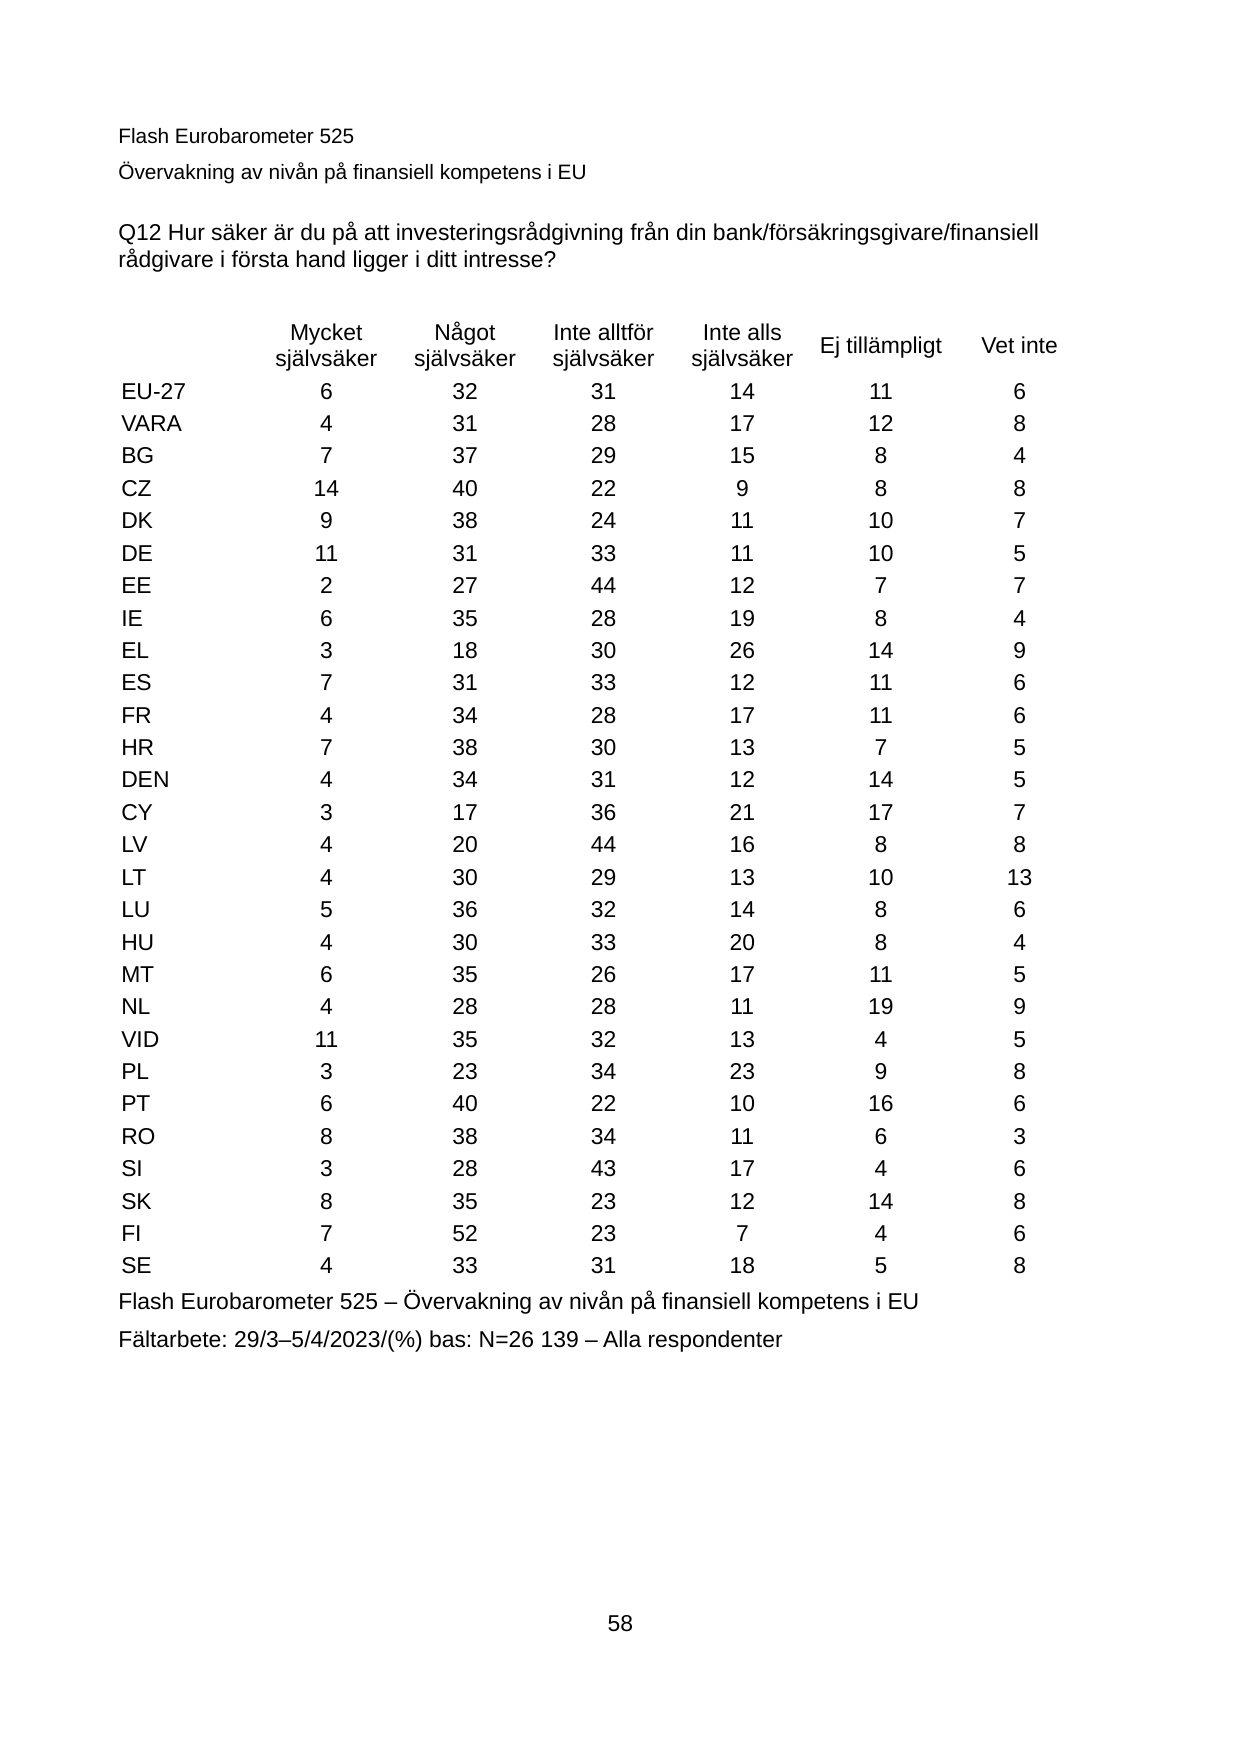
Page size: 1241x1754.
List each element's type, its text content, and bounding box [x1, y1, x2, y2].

table_cell 4 [257, 990, 395, 1023]
table_cell 28 [534, 601, 673, 634]
table_header [118, 316, 257, 375]
table_cell 14 [811, 764, 950, 796]
table_cell DEN [118, 764, 257, 796]
table_cell 7 [811, 569, 950, 601]
table_cell 6 [950, 893, 1089, 925]
table_cell 9 [257, 504, 395, 537]
table_cell 6 [257, 958, 395, 990]
table_cell 6 [257, 375, 395, 407]
table_cell 8 [950, 1249, 1089, 1282]
table_cell 14 [257, 472, 395, 504]
table_header Mycket självsäker [257, 316, 395, 375]
table_cell RO [118, 1120, 257, 1152]
table_cell 33 [534, 666, 673, 699]
table_cell 3 [257, 796, 395, 828]
table_cell 36 [395, 893, 534, 925]
table_cell 8 [811, 601, 950, 634]
table_cell 11 [673, 990, 811, 1023]
table_cell 11 [811, 699, 950, 731]
table_cell LV [118, 828, 257, 861]
table_cell 11 [673, 537, 811, 569]
table_cell 7 [673, 1217, 811, 1249]
table_cell 6 [950, 375, 1089, 407]
table_cell 16 [811, 1088, 950, 1120]
table_cell SI [118, 1152, 257, 1184]
table_cell 21 [673, 796, 811, 828]
table_cell 9 [673, 472, 811, 504]
table_cell 7 [257, 440, 395, 472]
table_cell 7 [257, 1217, 395, 1249]
table_cell 6 [950, 699, 1089, 731]
table_cell 16 [673, 828, 811, 861]
table_cell 28 [395, 990, 534, 1023]
text Q12 Hur säker är du på att investeringsrådgivning från din bank/försäkringsgivare/finansiell rådgivare i första hand ligger i ditt intresse? [118, 219, 1122, 272]
table_cell 11 [811, 958, 950, 990]
table_cell CZ [118, 472, 257, 504]
table_cell 14 [673, 893, 811, 925]
table_cell 17 [673, 699, 811, 731]
table_cell 28 [534, 407, 673, 439]
table_cell 7 [811, 731, 950, 763]
table_cell 5 [950, 537, 1089, 569]
table_cell 11 [673, 504, 811, 537]
table_cell VID [118, 1023, 257, 1055]
table_cell 36 [534, 796, 673, 828]
table_cell 23 [395, 1055, 534, 1087]
table_cell 4 [257, 1249, 395, 1282]
table_cell 35 [395, 1185, 534, 1217]
table_cell 15 [673, 440, 811, 472]
table_cell 11 [811, 666, 950, 699]
table_cell 3 [257, 1055, 395, 1087]
table_cell VARA [118, 407, 257, 439]
table_cell 40 [395, 1088, 534, 1120]
table_cell 44 [534, 569, 673, 601]
table_cell 8 [950, 1055, 1089, 1087]
table_cell 8 [950, 828, 1089, 861]
table_cell 5 [950, 1023, 1089, 1055]
table_cell 8 [257, 1185, 395, 1217]
table_cell 10 [811, 537, 950, 569]
table_cell 17 [673, 958, 811, 990]
table_cell 17 [811, 796, 950, 828]
table_cell MT [118, 958, 257, 990]
table_cell 9 [950, 990, 1089, 1023]
table_cell 29 [534, 861, 673, 893]
table_cell 19 [811, 990, 950, 1023]
table_cell CY [118, 796, 257, 828]
table_cell 8 [811, 828, 950, 861]
table_cell 17 [673, 1152, 811, 1184]
table_header Något självsäker [395, 316, 534, 375]
table_cell 11 [673, 1120, 811, 1152]
table_cell 31 [395, 407, 534, 439]
table_cell 35 [395, 1023, 534, 1055]
table_cell 20 [395, 828, 534, 861]
table_header Inte alltför självsäker [534, 316, 673, 375]
table_cell DK [118, 504, 257, 537]
table_cell 7 [257, 731, 395, 763]
table_cell 23 [534, 1217, 673, 1249]
table_cell HR [118, 731, 257, 763]
table_cell 12 [811, 407, 950, 439]
table_cell 27 [395, 569, 534, 601]
table_cell 32 [534, 893, 673, 925]
table_cell 18 [395, 634, 534, 666]
table_cell PL [118, 1055, 257, 1087]
table_cell FR [118, 699, 257, 731]
text Fältarbete: 29/3–5/4/2023/(%) bas: N=26 139 – Alla respondenter [118, 1326, 1122, 1352]
table_cell 7 [950, 504, 1089, 537]
table_cell SK [118, 1185, 257, 1217]
table_cell DE [118, 537, 257, 569]
table_cell 18 [673, 1249, 811, 1282]
table_cell LT [118, 861, 257, 893]
table_cell ES [118, 666, 257, 699]
table_cell 35 [395, 958, 534, 990]
table_cell 6 [811, 1120, 950, 1152]
table_cell 6 [950, 1088, 1089, 1120]
table_cell 5 [950, 958, 1089, 990]
table_cell 26 [673, 634, 811, 666]
table_cell EU-27 [118, 375, 257, 407]
table_cell 5 [950, 764, 1089, 796]
table_cell 22 [534, 1088, 673, 1120]
table_cell 44 [534, 828, 673, 861]
table_cell 12 [673, 666, 811, 699]
table_cell EL [118, 634, 257, 666]
table_cell NL [118, 990, 257, 1023]
table_cell 13 [673, 1023, 811, 1055]
table_cell 30 [534, 634, 673, 666]
table_cell 24 [534, 504, 673, 537]
table_cell 9 [950, 634, 1089, 666]
table_cell 4 [257, 764, 395, 796]
table_cell 30 [395, 925, 534, 958]
table_cell 30 [534, 731, 673, 763]
table_cell 23 [673, 1055, 811, 1087]
table_header Ej tillämpligt [811, 316, 950, 375]
table_cell 11 [811, 375, 950, 407]
table_cell 8 [811, 440, 950, 472]
table_cell HU [118, 925, 257, 958]
table_cell 20 [673, 925, 811, 958]
table_cell 3 [257, 1152, 395, 1184]
table_cell 8 [950, 407, 1089, 439]
table_cell 14 [811, 1185, 950, 1217]
table_cell 4 [811, 1217, 950, 1249]
table_cell 12 [673, 569, 811, 601]
table_cell 22 [534, 472, 673, 504]
table_cell 31 [395, 537, 534, 569]
table_cell 8 [950, 1185, 1089, 1217]
table_cell 38 [395, 504, 534, 537]
table_cell 3 [257, 634, 395, 666]
table_cell 4 [257, 699, 395, 731]
table_cell 8 [950, 472, 1089, 504]
table_cell 13 [673, 861, 811, 893]
table_cell EE [118, 569, 257, 601]
text Flash Eurobarometer 525 – Övervakning av nivån på finansiell kompetens i EU [118, 1288, 1122, 1314]
table_cell 4 [257, 925, 395, 958]
table_cell LU [118, 893, 257, 925]
table_cell 6 [950, 666, 1089, 699]
table_cell 32 [395, 375, 534, 407]
table_cell 4 [257, 407, 395, 439]
table_cell 34 [395, 764, 534, 796]
table_cell 30 [395, 861, 534, 893]
table_cell 5 [950, 731, 1089, 763]
table_cell 33 [534, 537, 673, 569]
table_cell 10 [673, 1088, 811, 1120]
table_cell 6 [257, 1088, 395, 1120]
table_header Vet inte [950, 316, 1089, 375]
table_cell 4 [257, 828, 395, 861]
table_cell 17 [673, 407, 811, 439]
table_cell 3 [950, 1120, 1089, 1152]
table_cell BG [118, 440, 257, 472]
table_cell 19 [673, 601, 811, 634]
table_cell 31 [395, 666, 534, 699]
table_cell 32 [534, 1023, 673, 1055]
table_cell 33 [534, 925, 673, 958]
table_cell 10 [811, 504, 950, 537]
table_header Inte alls självsäker [673, 316, 811, 375]
table_cell PT [118, 1088, 257, 1120]
table_cell 29 [534, 440, 673, 472]
table_cell 12 [673, 764, 811, 796]
table_cell 7 [257, 666, 395, 699]
table_cell 8 [811, 472, 950, 504]
table_cell 4 [257, 861, 395, 893]
table_cell 14 [811, 634, 950, 666]
table_cell SE [118, 1249, 257, 1282]
table_cell 6 [950, 1217, 1089, 1249]
table_cell 4 [811, 1023, 950, 1055]
table_cell 5 [811, 1249, 950, 1282]
table_cell 38 [395, 1120, 534, 1152]
table_cell 6 [257, 601, 395, 634]
table_cell 4 [811, 1152, 950, 1184]
table_cell 11 [257, 537, 395, 569]
table_cell 28 [395, 1152, 534, 1184]
table_cell 28 [534, 990, 673, 1023]
table_cell IE [118, 601, 257, 634]
table_cell 7 [950, 796, 1089, 828]
table_cell 10 [811, 861, 950, 893]
table_cell 4 [950, 925, 1089, 958]
table_cell 13 [950, 861, 1089, 893]
table_cell 35 [395, 601, 534, 634]
table_cell FI [118, 1217, 257, 1249]
table_cell 4 [950, 601, 1089, 634]
table_cell 7 [950, 569, 1089, 601]
table_cell 4 [950, 440, 1089, 472]
table_cell 37 [395, 440, 534, 472]
table_cell 8 [811, 925, 950, 958]
table_cell 40 [395, 472, 534, 504]
table_cell 13 [673, 731, 811, 763]
table_cell 34 [534, 1055, 673, 1087]
table_cell 31 [534, 375, 673, 407]
table_cell 11 [257, 1023, 395, 1055]
table_cell 31 [534, 1249, 673, 1282]
table_cell 2 [257, 569, 395, 601]
table_cell 43 [534, 1152, 673, 1184]
table_cell 33 [395, 1249, 534, 1282]
table_cell 31 [534, 764, 673, 796]
table_cell 17 [395, 796, 534, 828]
table_cell 9 [811, 1055, 950, 1087]
table_cell 52 [395, 1217, 534, 1249]
table_cell 34 [395, 699, 534, 731]
table_cell 34 [534, 1120, 673, 1152]
table_cell 6 [950, 1152, 1089, 1184]
table_cell 12 [673, 1185, 811, 1217]
table_cell 8 [811, 893, 950, 925]
table_cell 5 [257, 893, 395, 925]
table_cell 28 [534, 699, 673, 731]
table_cell 23 [534, 1185, 673, 1217]
table_cell 8 [257, 1120, 395, 1152]
table_cell 38 [395, 731, 534, 763]
table_cell 14 [673, 375, 811, 407]
table_cell 26 [534, 958, 673, 990]
